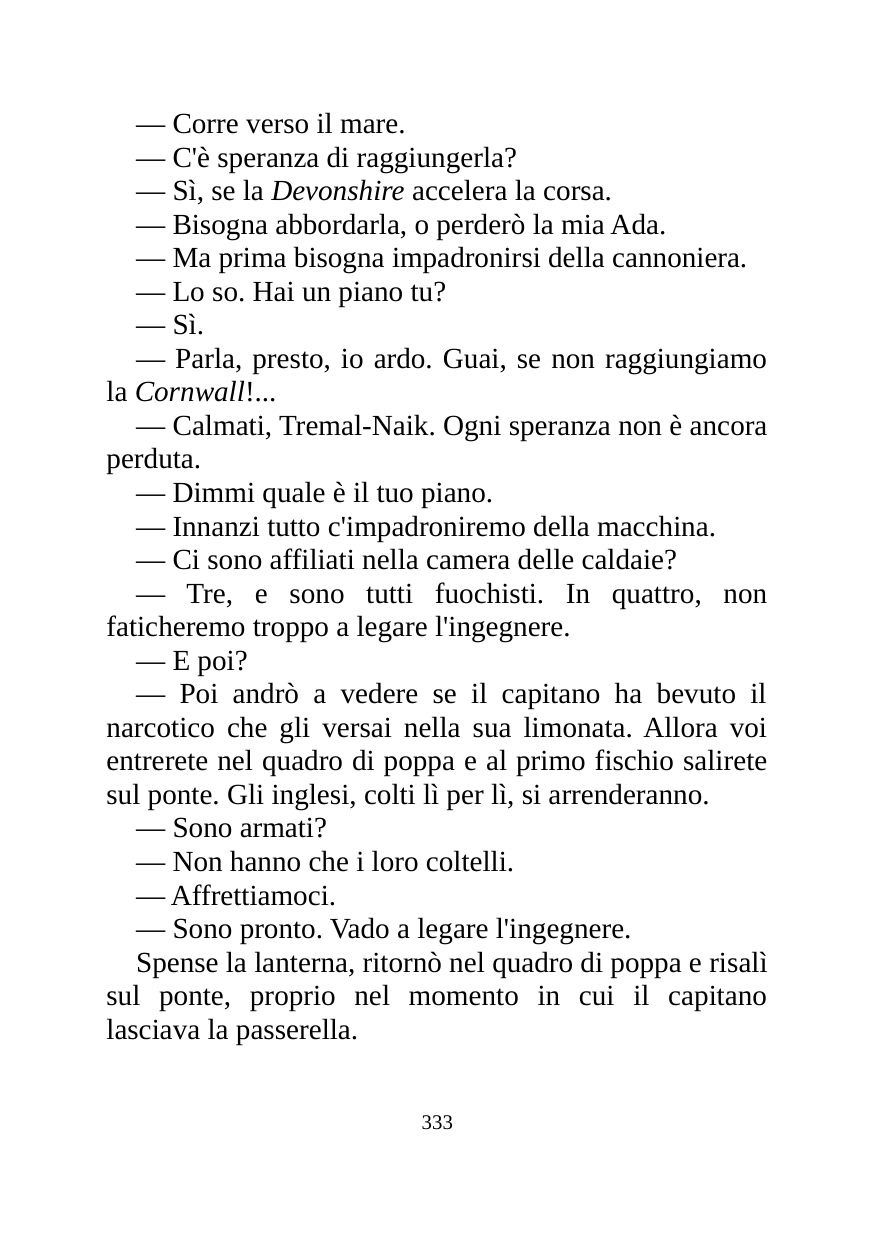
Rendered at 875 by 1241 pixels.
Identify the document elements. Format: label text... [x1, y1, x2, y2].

text — Innanzi tutto c'impadroniremo della macchina. [106, 509, 768, 542]
text — Ma prima bisogna impadronirsi della cannoniera. [106, 240, 768, 274]
text — Affrettiamoci. [106, 878, 768, 911]
text — Tre, e sono tutti fuochisti. In quattro, non faticheremo troppo a legare l'ingegnere. [106, 576, 768, 643]
text — Sono pronto. Vado a legare l'ingegnere. [106, 911, 768, 945]
text — Corre verso il mare. [106, 106, 768, 140]
text — Sì. [106, 307, 768, 341]
text — Poi andrò a vedere se il capitano ha bevuto il narcotico che gli versai nella sua limonata. Allora voi entrerete nel quadro di poppa e al primo fischio salirete sul ponte. Gli inglesi, colti lì per lì, si arrenderanno. [106, 676, 768, 811]
text — E poi? [106, 643, 768, 676]
text — Sì, se la Devonshire accelera la corsa. [106, 173, 768, 207]
text — Ci sono affiliati nella camera delle caldaie? [106, 542, 768, 576]
text — Sono armati? [106, 811, 768, 844]
text — Lo so. Hai un piano tu? [106, 274, 768, 307]
text — Parla, presto, io ardo. Guai, se non raggiungiamo la Cornwall!... [106, 341, 768, 408]
text — C'è speranza di raggiungerla? [106, 140, 768, 173]
text Spense la lanterna, ritornò nel quadro di poppa e risalì sul ponte, proprio nel momento in cui il capitano lasciava la passerella. [106, 945, 768, 1045]
text — Calmati, Tremal-Naik. Ogni speranza non è ancora perduta. [106, 408, 768, 475]
text — Non hanno che i loro coltelli. [106, 844, 768, 878]
text — Bisogna abbordarla, o perderò la mia Ada. [106, 207, 768, 240]
text — Dimmi quale è il tuo piano. [106, 475, 768, 509]
